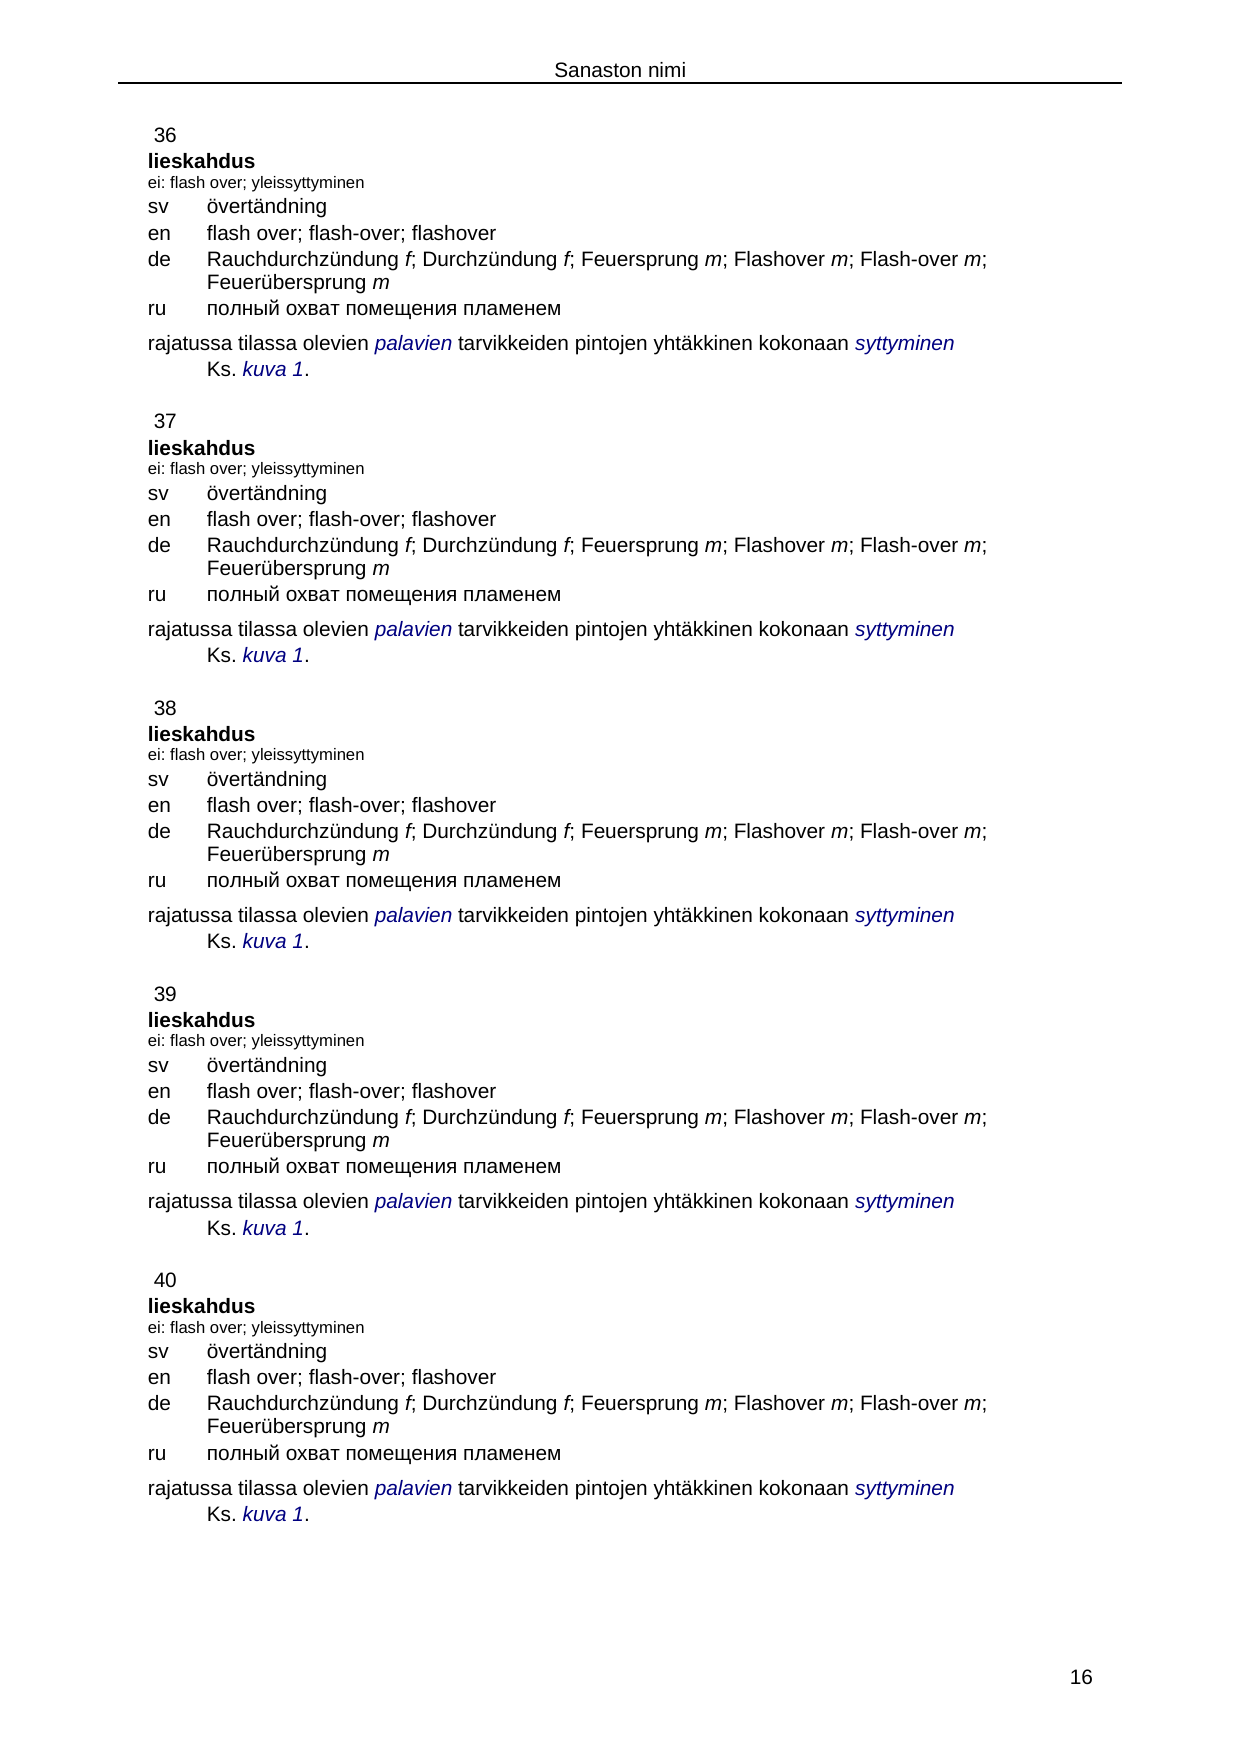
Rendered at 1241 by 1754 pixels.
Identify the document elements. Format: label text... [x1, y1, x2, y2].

table_header 37 lieskahdus ei: flash over; yleissyttyminen sv övertändning en flash over; flash-over; flashover de Rauchdurchzündung f; Durchzündung f; Feuersprung m; Flashover m; Flash-over m; Feuerübersprung m ru полный охват помещения пламенем rajatussa tilassa olevien palavien tarvikkeiden pintojen yhtäkkinen kokonaan syttyminen Ks. kuva 1. [118, 404, 1122, 667]
table_header 38 lieskahdus ei: flash over; yleissyttyminen sv övertändning en flash over; flash-over; flashover de Rauchdurchzündung f; Durchzündung f; Feuersprung m; Flashover m; Flash-over m; Feuerübersprung m ru полный охват помещения пламенем rajatussa tilassa olevien palavien tarvikkeiden pintojen yhtäkkinen kokonaan syttyminen Ks. kuva 1. [118, 690, 1122, 953]
table_header 40 lieskahdus ei: flash over; yleissyttyminen sv övertändning en flash over; flash-over; flashover de Rauchdurchzündung f; Durchzündung f; Feuersprung m; Flashover m; Flash-over m; Feuerübersprung m ru полный охват помещения пламенем rajatussa tilassa olevien palavien tarvikkeiden pintojen yhtäkkinen kokonaan syttyminen Ks. kuva 1. [118, 1263, 1122, 1526]
table_header 36 lieskahdus ei: flash over; yleissyttyminen sv övertändning en flash over; flash-over; flashover de Rauchdurchzündung f; Durchzündung f; Feuersprung m; Flashover m; Flash-over m; Feuerübersprung m ru полный охват помещения пламенем rajatussa tilassa olevien palavien tarvikkeiden pintojen yhtäkkinen kokonaan syttyminen Ks. kuva 1. [118, 118, 1122, 381]
table_header 39 lieskahdus ei: flash over; yleissyttyminen sv övertändning en flash over; flash-over; flashover de Rauchdurchzündung f; Durchzündung f; Feuersprung m; Flashover m; Flash-over m; Feuerübersprung m ru полный охват помещения пламенем rajatussa tilassa olevien palavien tarvikkeiden pintojen yhtäkkinen kokonaan syttyminen Ks. kuva 1. [118, 976, 1122, 1239]
